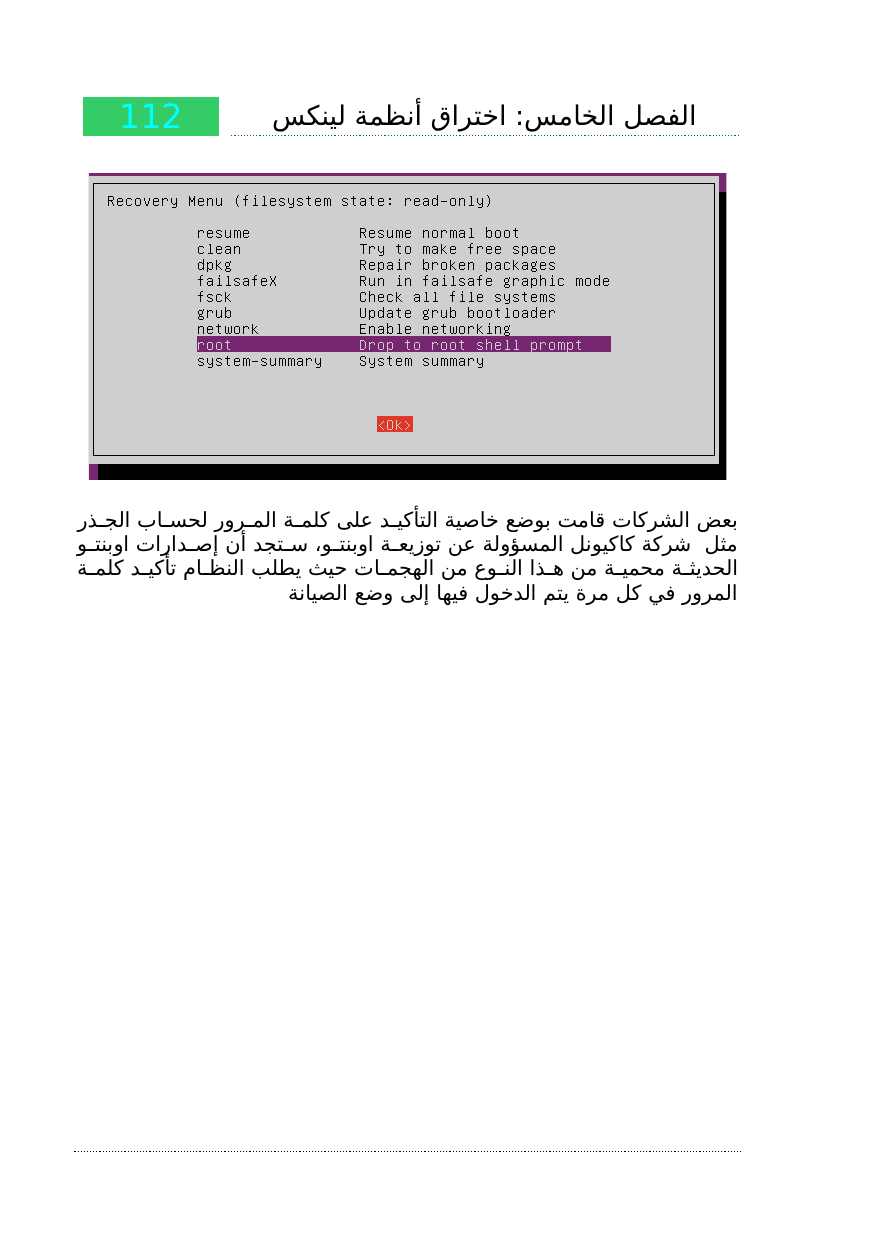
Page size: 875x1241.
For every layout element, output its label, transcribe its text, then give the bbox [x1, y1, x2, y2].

text بعض الشركات قامت بوضع خاصية التأكيد على كلمة المرور لحساب الجذر مثل شركة كاكيونل المسؤولة عن توزيعة اوبنتو، ستجد أن إصدارات اوبنتو الحديثة محمية من هذا النوع من الهجمات حيث يطلب النظام تأكيد كلمة المرور في كل مرة يتم الدخول فيها إلى وضع الصيانة [77, 508, 738, 605]
picture [88, 173, 727, 480]
